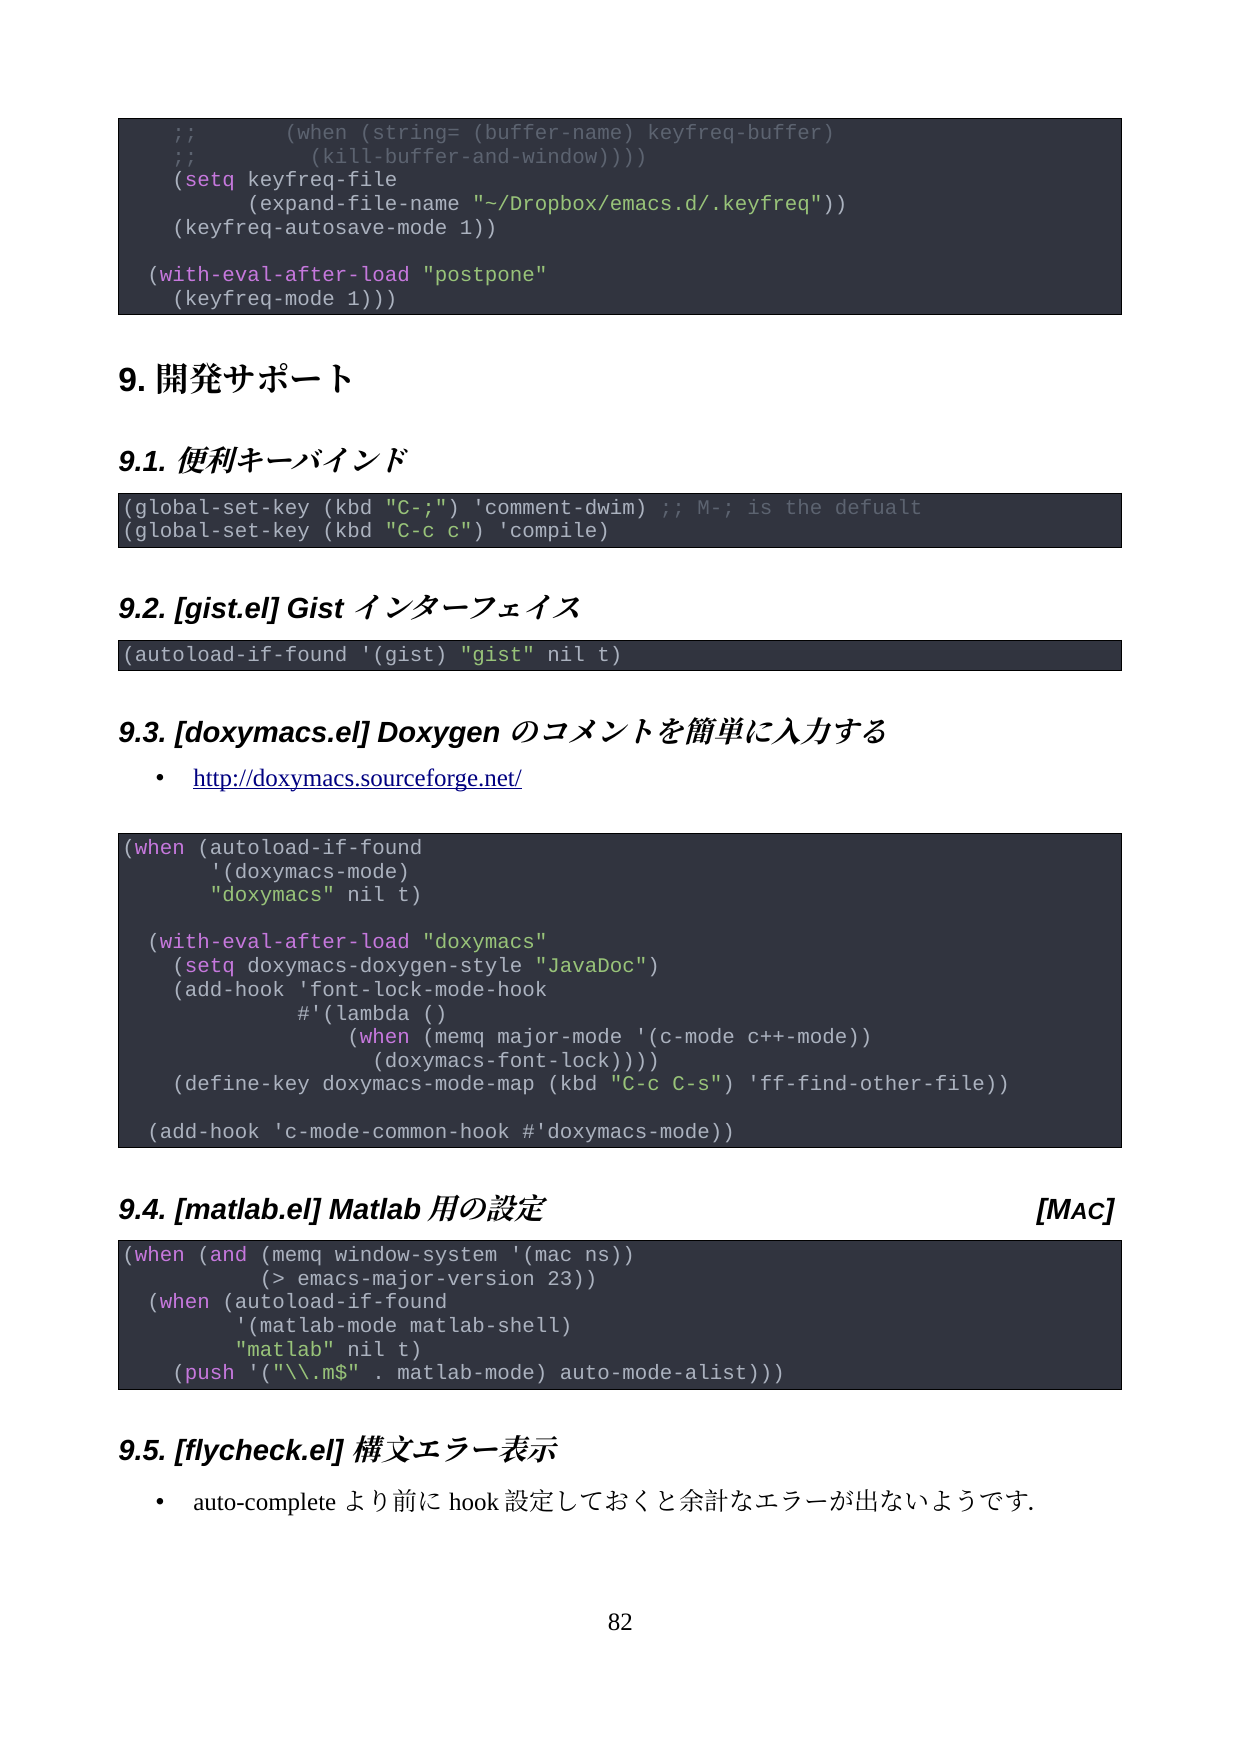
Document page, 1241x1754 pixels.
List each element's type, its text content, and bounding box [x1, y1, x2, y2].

text (> emacs-major-version 23)) [119, 1264, 1121, 1287]
subtitle [gist.el] Gist インターフェイス [118, 585, 1122, 627]
text '(doxymacs-mode) [119, 857, 1121, 880]
text (push '("\\.m$" . matlab-mode) auto-mode-alist))) [119, 1358, 1121, 1389]
text (setq keyfreq-file [119, 165, 1121, 189]
list http://doxymacs.sourceforge.net/ [156, 763, 1122, 821]
text #'(lambda () [119, 998, 1121, 1022]
subtitle [flycheck.el] 構文エラー表示 [118, 1427, 1122, 1469]
text (autoload-if-found '(gist) "gist" nil t) [119, 641, 1121, 670]
text (when (and (memq window-system '(mac ns)) [119, 1241, 1121, 1264]
list auto-complete より前に hook設定しておくと余計なエラーが出ないようです． [156, 1482, 1122, 1546]
text (add-hook 'c-mode-common-hook #'doxymacs-mode)) [119, 1117, 1121, 1147]
text (with-eval-after-load "postpone" [119, 260, 1121, 284]
subtitle 開発サポート [118, 353, 1122, 401]
text (expand-file-name "~/Dropbox/emacs.d/.keyfreq")) [119, 189, 1121, 213]
text (with-eval-after-load "doxymacs" [119, 928, 1121, 951]
text '(matlab-mode matlab-shell) [119, 1311, 1121, 1335]
text ;; (when (string= (buffer-name) keyfreq-buffer) [119, 119, 1121, 142]
text "doxymacs" nil t) [119, 880, 1121, 904]
text ;; (kill-buffer-and-window)))) [119, 142, 1121, 165]
text (when (autoload-if-found [119, 834, 1121, 857]
subtitle [matlab.el] Matlab用の設定 [Mac] [118, 1186, 1122, 1228]
text (when (autoload-if-found [119, 1287, 1121, 1311]
text (global-set-key (kbd "C-c c") 'compile) [119, 516, 1121, 547]
text "matlab" nil t) [119, 1335, 1121, 1358]
subtitle [doxymacs.el] Doxygen のコメントを簡単に入力する [118, 709, 1122, 751]
subtitle 便利キーバインド [118, 438, 1122, 480]
text (define-key doxymacs-mode-map (kbd "C-c C-s") 'ff-find-other-file)) [119, 1069, 1121, 1093]
text (doxymacs-font-lock)))) [119, 1046, 1121, 1069]
text (global-set-key (kbd "C-;") 'comment-dwim) ;; M-; is the defualt [119, 494, 1121, 516]
text (when (memq major-mode '(c-mode c++-mode)) [119, 1022, 1121, 1046]
text (keyfreq-autosave-mode 1)) [119, 213, 1121, 236]
text (add-hook 'font-lock-mode-hook [119, 975, 1121, 998]
text (keyfreq-mode 1))) [119, 284, 1121, 314]
text (setq doxymacs-doxygen-style "JavaDoc") [119, 951, 1121, 975]
